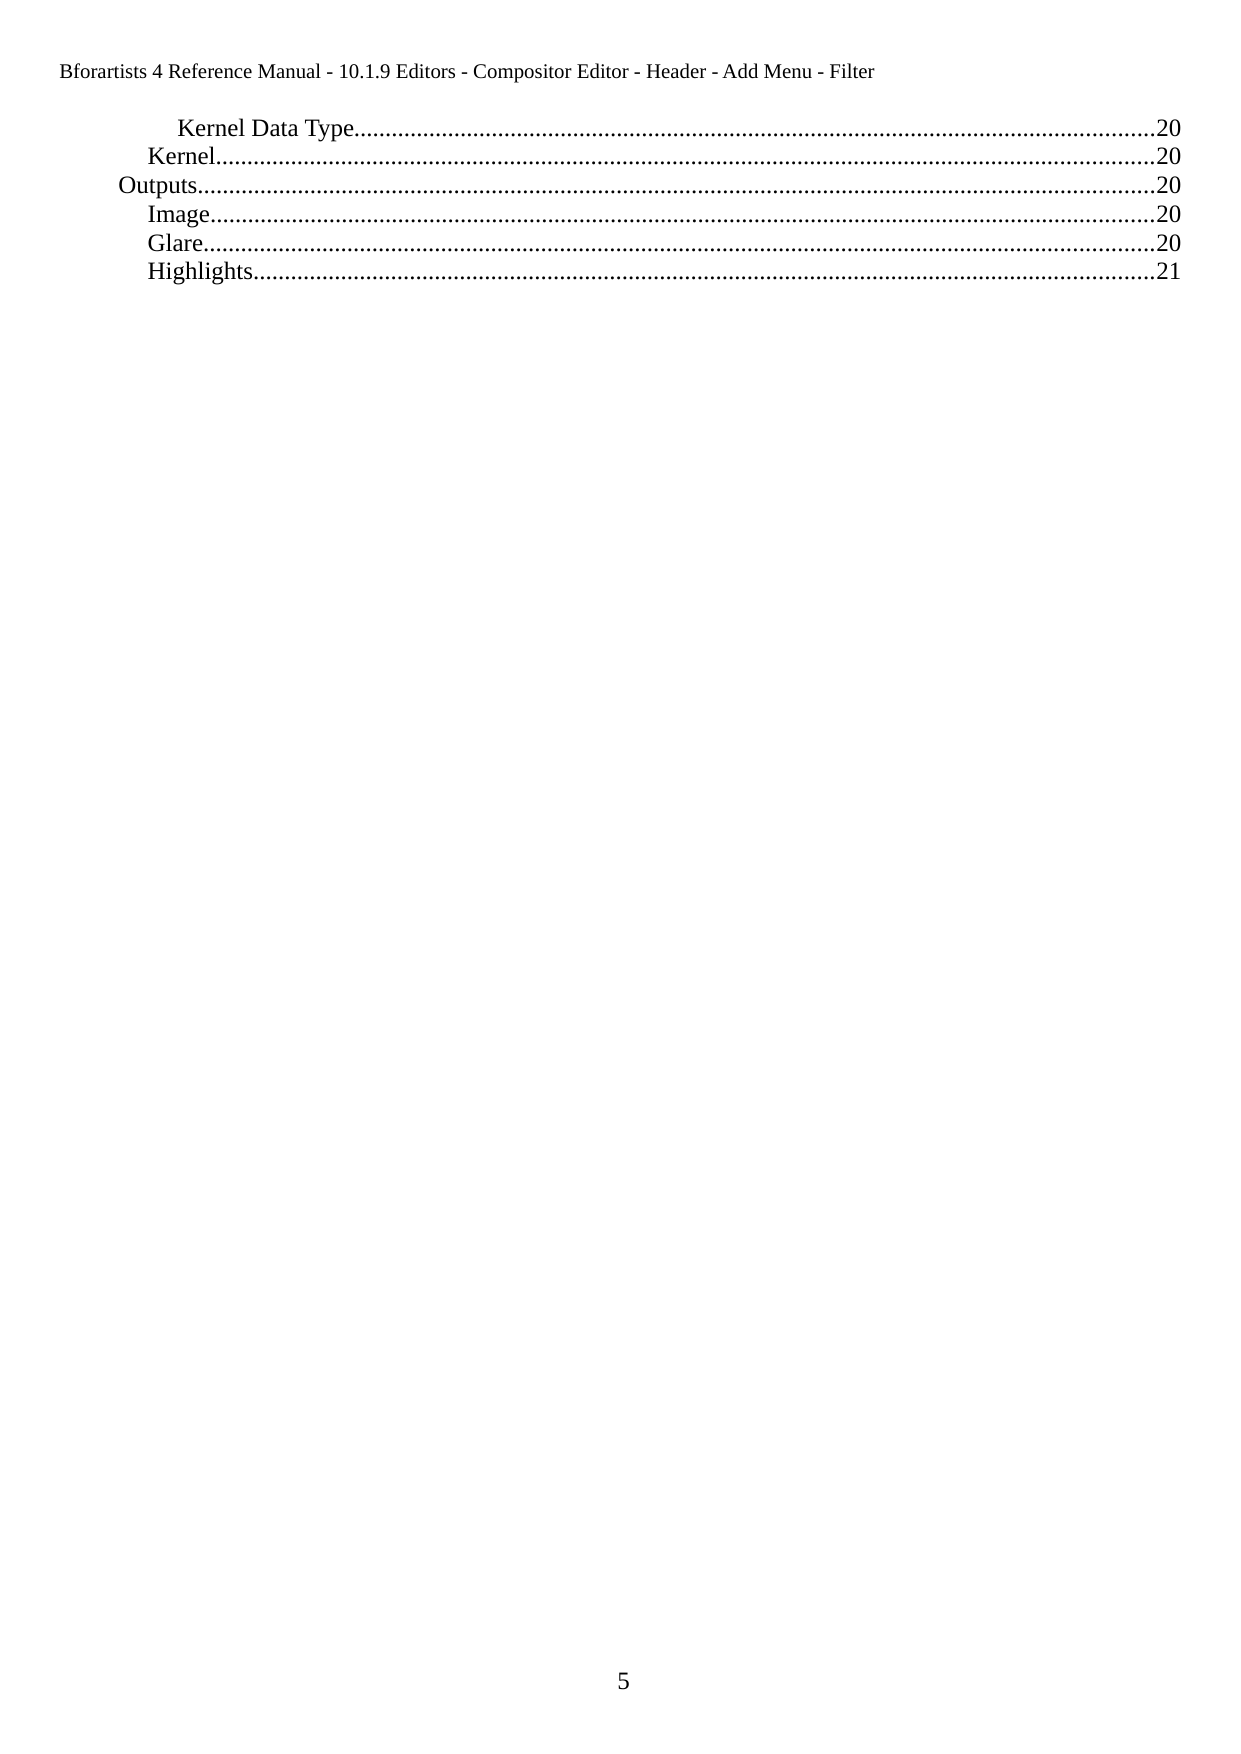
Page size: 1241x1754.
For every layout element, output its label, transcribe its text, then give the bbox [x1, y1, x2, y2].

text Kernel 20 [147, 141, 1181, 170]
text Image 20 [147, 199, 1181, 228]
text Kernel Data Type 20 [177, 113, 1181, 141]
text Outputs 20 [118, 170, 1181, 199]
text Glare 20 [147, 228, 1181, 256]
text Highlights 21 [147, 256, 1181, 285]
